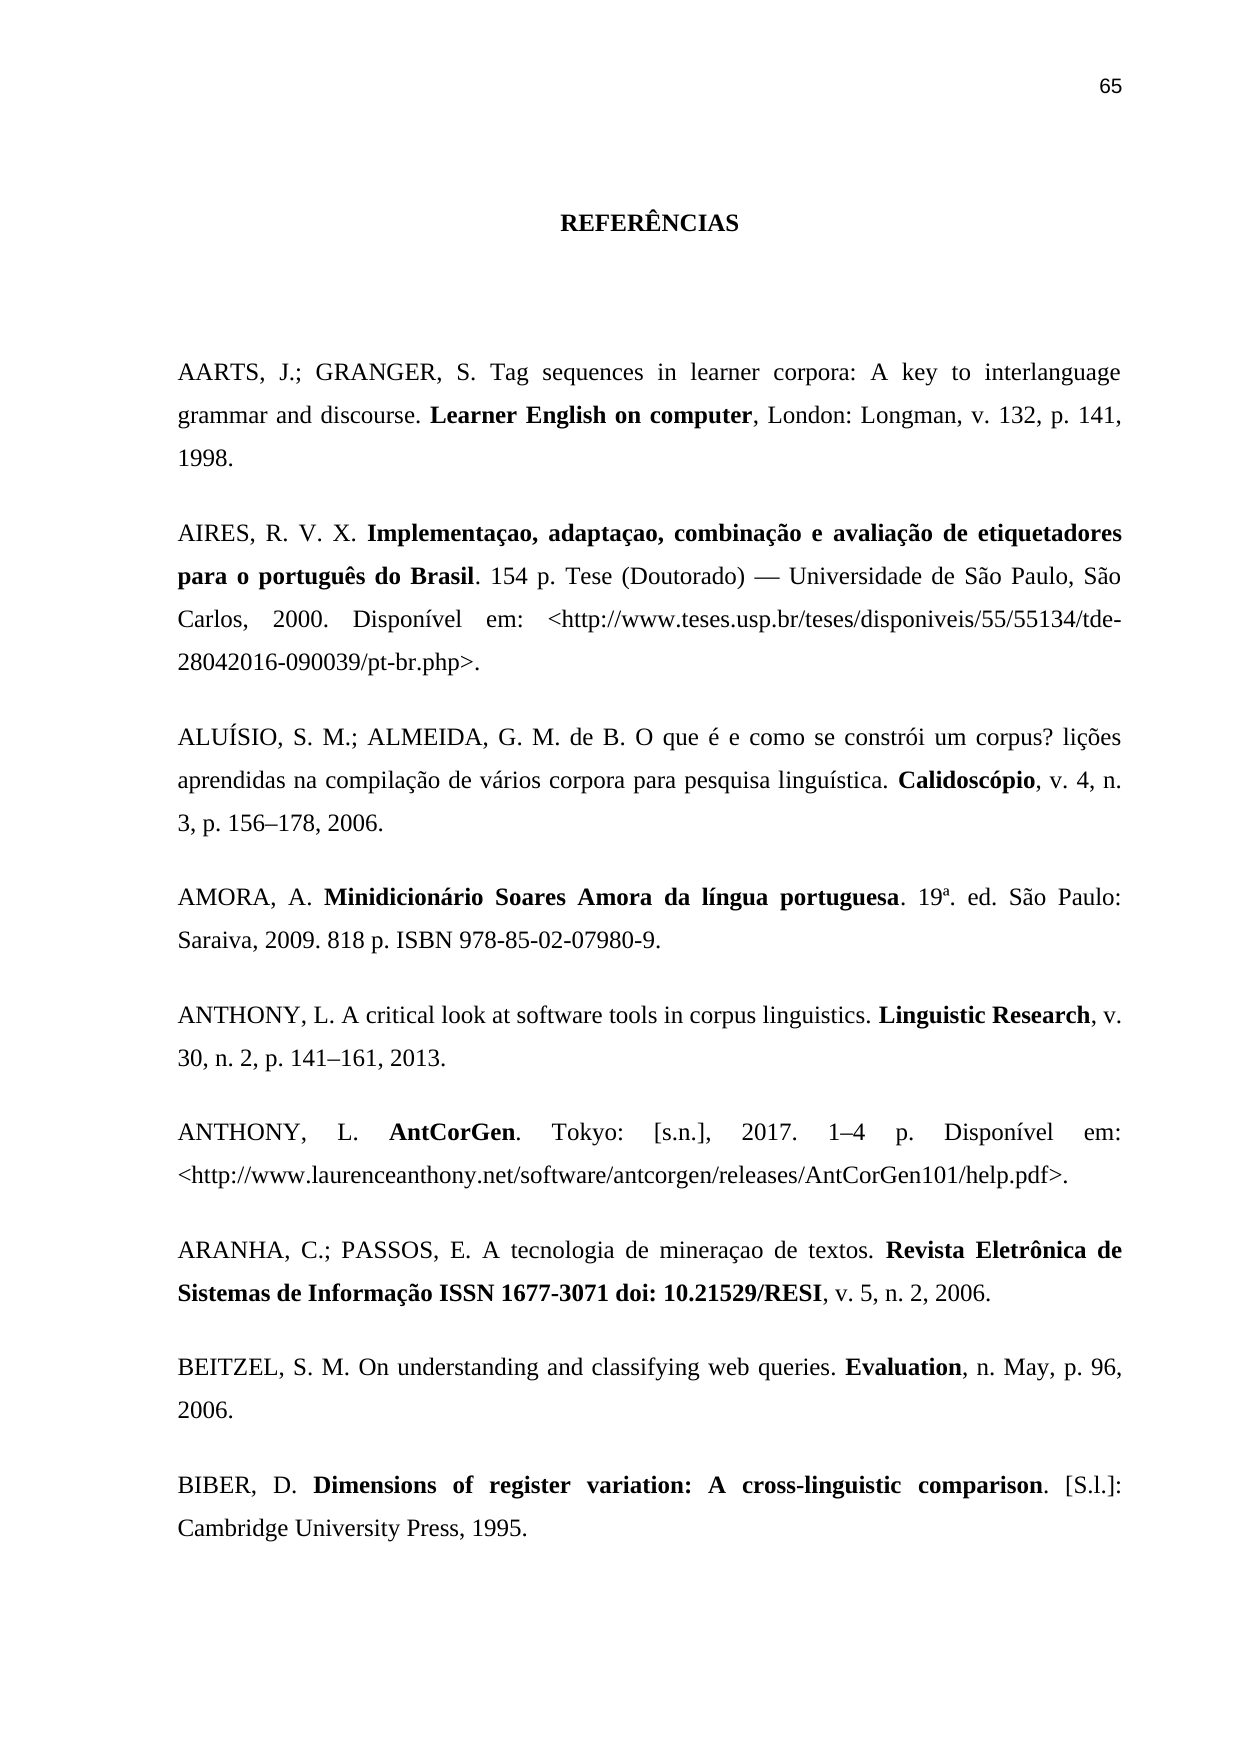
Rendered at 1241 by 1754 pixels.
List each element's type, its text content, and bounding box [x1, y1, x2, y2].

text ANTHONY, L. A critical look at software tools in corpus linguistics. Linguistic Research, v. 30, n. 2, p. 141–161, 2013. [177, 1000, 1122, 1072]
text AMORA, A. Minidicionário Soares Amora da língua portuguesa. 19ª. ed. São Paulo: Saraiva, 2009. 818 p. ISBN 978-85-02-07980-9. [177, 882, 1122, 954]
text ANTHONY, L. AntCorGen. Tokyo: [s.n.], 2017. 1–4 p. Disponível em: <http://www.laurenceanthony.net/software/antcorgen/releases/AntCorGen101/help.pdf>. [177, 1117, 1122, 1189]
text AARTS, J.; GRANGER, S. Tag sequences in learner corpora: A key to interlanguage grammar and discourse. Learner English on computer, London: Longman, v. 132, p. 141, 1998. [177, 357, 1122, 472]
text AIRES, R. V. X. Implementaçao, adaptaçao, combinação e avaliação de etiquetadores para o português do Brasil. 154 p. Tese (Doutorado) — Universidade de São Paulo, São Carlos, 2000. Disponível em: <http://www.teses.usp.br/teses/disponiveis/55/55134/tde-28042016-090039/pt-br.php>. [177, 518, 1122, 676]
subtitle REFERÊNCIAS [177, 208, 1122, 237]
text ARANHA, C.; PASSOS, E. A tecnologia de mineraçao de textos. Revista Eletrônica de Sistemas de Informação ISSN 1677-3071 doi: 10.21529/RESI, v. 5, n. 2, 2006. [177, 1235, 1122, 1307]
text BEITZEL, S. M. On understanding and classifying web queries. Evaluation, n. May, p. 96, 2006. [177, 1352, 1122, 1424]
text ALUÍSIO, S. M.; ALMEIDA, G. M. de B. O que é e como se constrói um corpus? lições aprendidas na compilação de vários corpora para pesquisa linguística. Calidoscópio, v. 4, n. 3, p. 156–178, 2006. [177, 722, 1122, 837]
text BIBER, D. Dimensions of register variation: A cross-linguistic comparison. [S.l.]: Cambridge University Press, 1995. [177, 1470, 1122, 1542]
